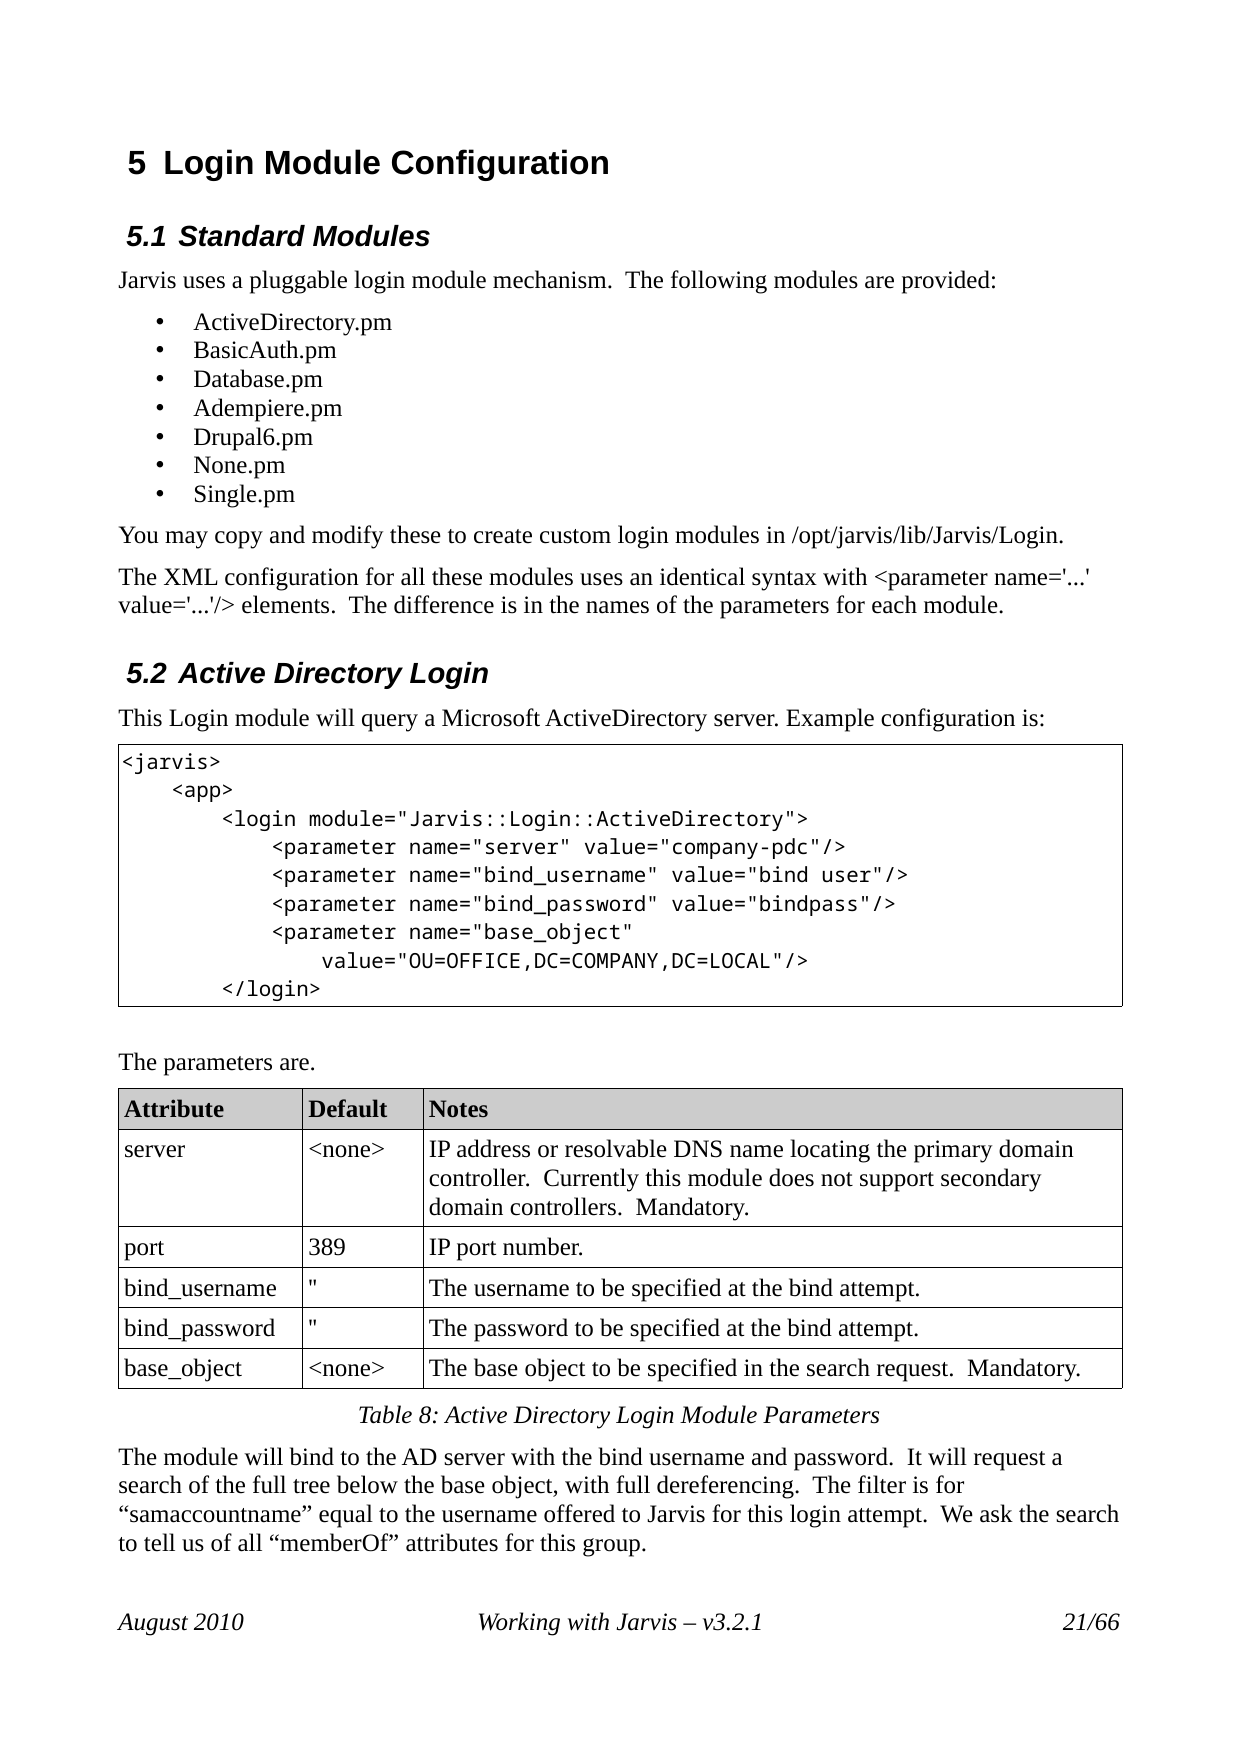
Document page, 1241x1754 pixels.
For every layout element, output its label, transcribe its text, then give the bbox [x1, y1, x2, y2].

text The parameters are. [118, 1047, 1122, 1076]
table_cell IP port number. [424, 1227, 1122, 1267]
list Drupal6.pm [156, 422, 1122, 450]
text <parameter name="bind_password" value="bindpass"/> [119, 886, 1122, 914]
text This Login module will query a Microsoft ActiveDirectory server. Example configuration is: [118, 703, 1122, 731]
table_header Default [303, 1089, 423, 1129]
text Jarvis uses a pluggable login module mechanism. The following modules are provided: [118, 265, 1122, 294]
text Table 8: Active Directory Login Module Parameters [118, 1400, 1122, 1429]
table_cell <none> [303, 1349, 423, 1388]
table_cell <none> [303, 1130, 423, 1226]
text value="OU=OFFICE,DC=COMPANY,DC=LOCAL"/> [119, 943, 1122, 971]
table_cell bind_password [119, 1308, 302, 1347]
table_cell port [119, 1227, 302, 1267]
text <jarvis> [119, 745, 1122, 772]
list Database.pm [156, 364, 1122, 393]
table_cell The username to be specified at the bind attempt. [424, 1268, 1122, 1307]
text </login> [119, 971, 1122, 1006]
table_cell server [119, 1130, 302, 1226]
list Single.pm [156, 479, 1122, 508]
table_cell bind_username [119, 1268, 302, 1307]
list ActiveDirectory.pm [156, 307, 1122, 335]
table_cell base_object [119, 1349, 302, 1388]
text <parameter name="server" value="company-pdc"/> [119, 829, 1122, 858]
subtitle Login Module Configuration [118, 143, 1122, 182]
text The XML configuration for all these modules uses an identical syntax with <parameter name='...' value='...'/> elements. The difference is in the names of the parameters for each module. [118, 562, 1122, 619]
text <login module="Jarvis::Login::ActiveDirectory"> [119, 801, 1122, 829]
list Adempiere.pm [156, 393, 1122, 422]
text The module will bind to the AD server with the bind username and password. It will request a search of the full tree below the base object, with full dereferencing. The filter is for “samaccountname” equal to the username offered to Jarvis for this login attempt. We ask the search to tell us of all “memberOf” attributes for this group. [118, 1442, 1122, 1557]
table_cell '' [303, 1268, 423, 1307]
table_cell 389 [303, 1227, 423, 1267]
text You may copy and modify these to create custom login modules in /opt/jarvis/lib/Jarvis/Login. [118, 520, 1122, 549]
table_cell The password to be specified at the bind attempt. [424, 1308, 1122, 1347]
table_header Attribute [119, 1089, 302, 1129]
subtitle Standard Modules [118, 219, 1122, 253]
table_header Notes [424, 1089, 1122, 1129]
text <parameter name="base_object" [119, 914, 1122, 943]
table_cell The base object to be specified in the search request. Mandatory. [424, 1349, 1122, 1388]
text <parameter name="bind_username" value="bind user"/> [119, 858, 1122, 886]
subtitle Active Directory Login [118, 657, 1122, 690]
table_cell '' [303, 1308, 423, 1347]
text <app> [119, 772, 1122, 801]
table_cell IP address or resolvable DNS name locating the primary domain controller. Currently this module does not support secondary domain controllers. Mandatory. [424, 1130, 1122, 1226]
list BasicAuth.pm [156, 335, 1122, 364]
list None.pm [156, 450, 1122, 479]
